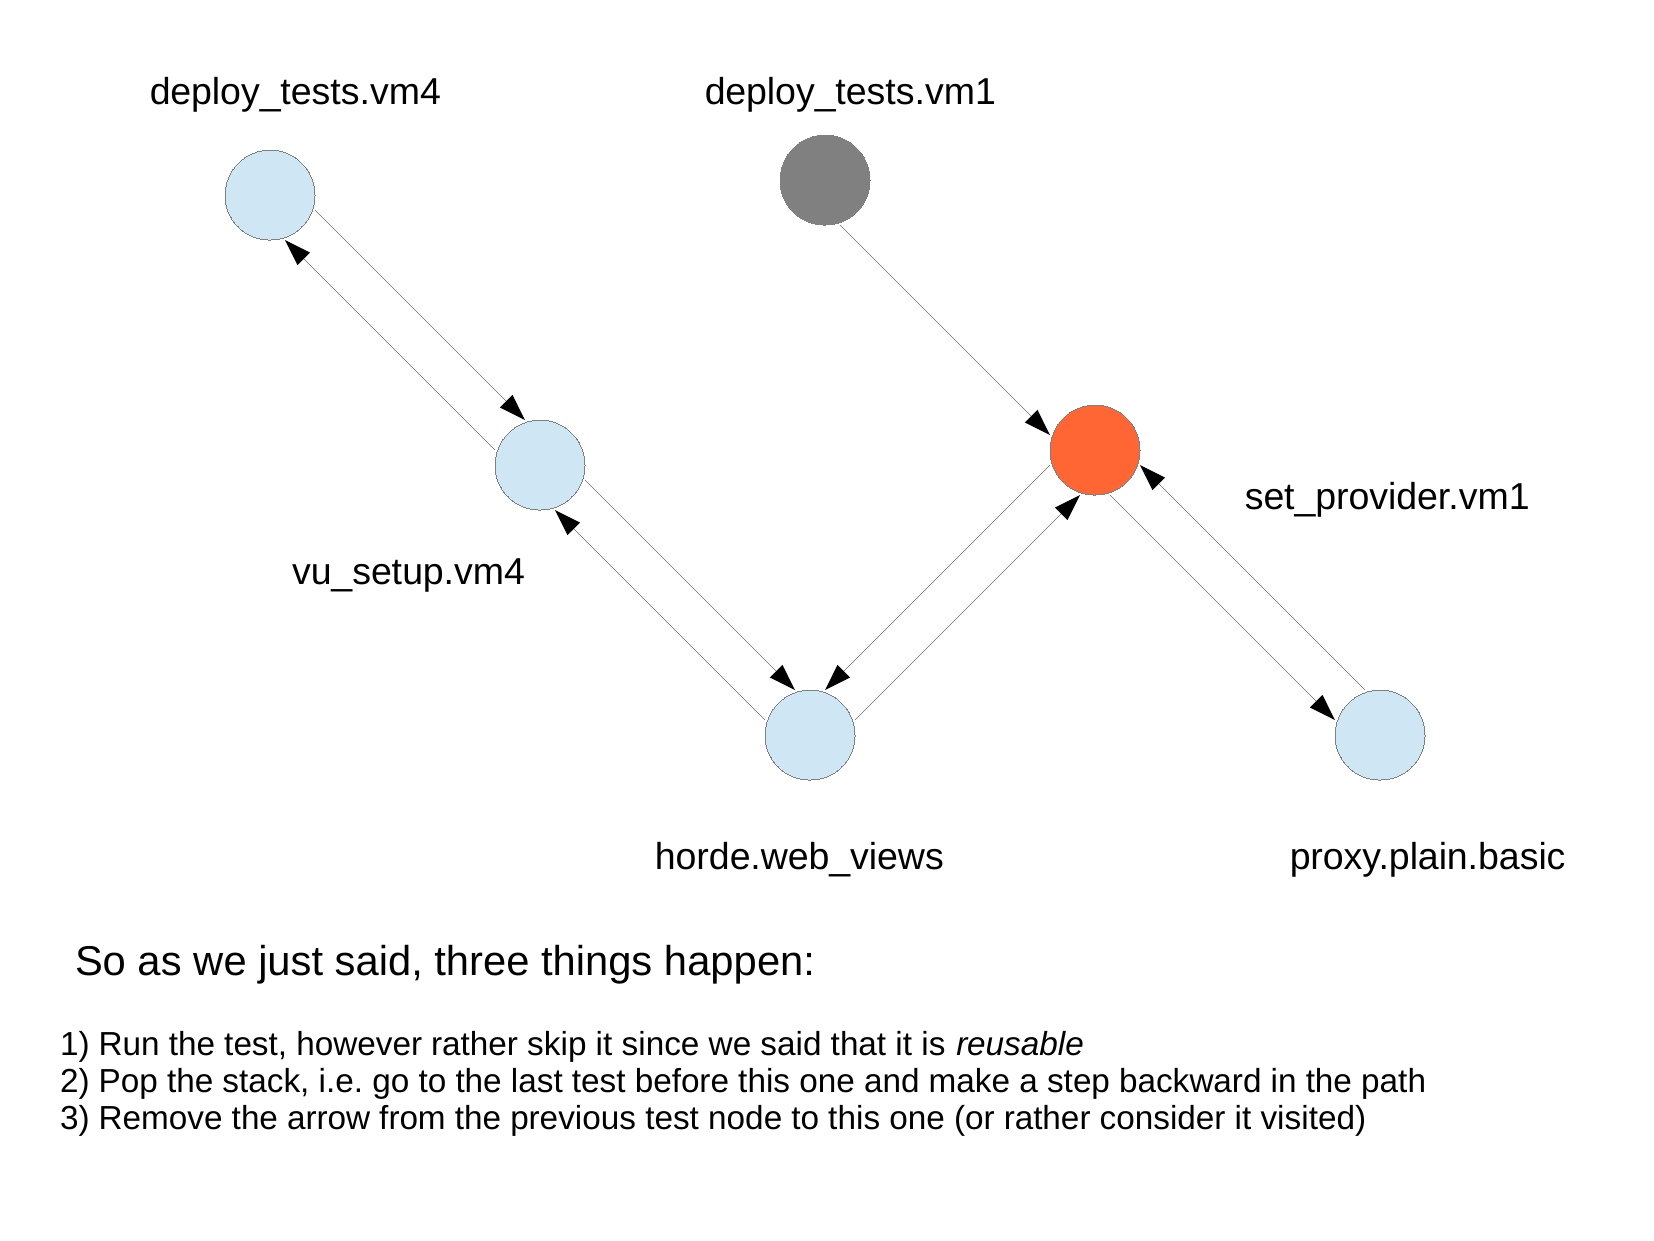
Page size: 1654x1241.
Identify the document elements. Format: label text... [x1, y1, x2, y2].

text_box [780, 135, 871, 226]
text_box [765, 690, 856, 781]
text_box [1335, 690, 1426, 781]
text_box [225, 150, 316, 241]
text_box vu_setup.vm4 [277, 543, 541, 601]
text_box So as we just said, three things happen: Run the test, however rather skip it since we said that it is reusable Pop the stack, i.e. go to the last test before this one and make a step backward in the path Remove the arrow from the previous test node to this one (or rather consider it visited) [60, 937, 1591, 1174]
text_box proxy.plain.basic [1275, 828, 1580, 886]
text_box deploy_tests.vm4 [135, 63, 456, 121]
text_box [495, 420, 586, 511]
text_box set_provider.vm1 [1230, 468, 1545, 526]
text_box horde.web_views [640, 828, 958, 886]
text_box deploy_tests.vm1 [690, 63, 1011, 121]
text_box [1050, 405, 1141, 496]
